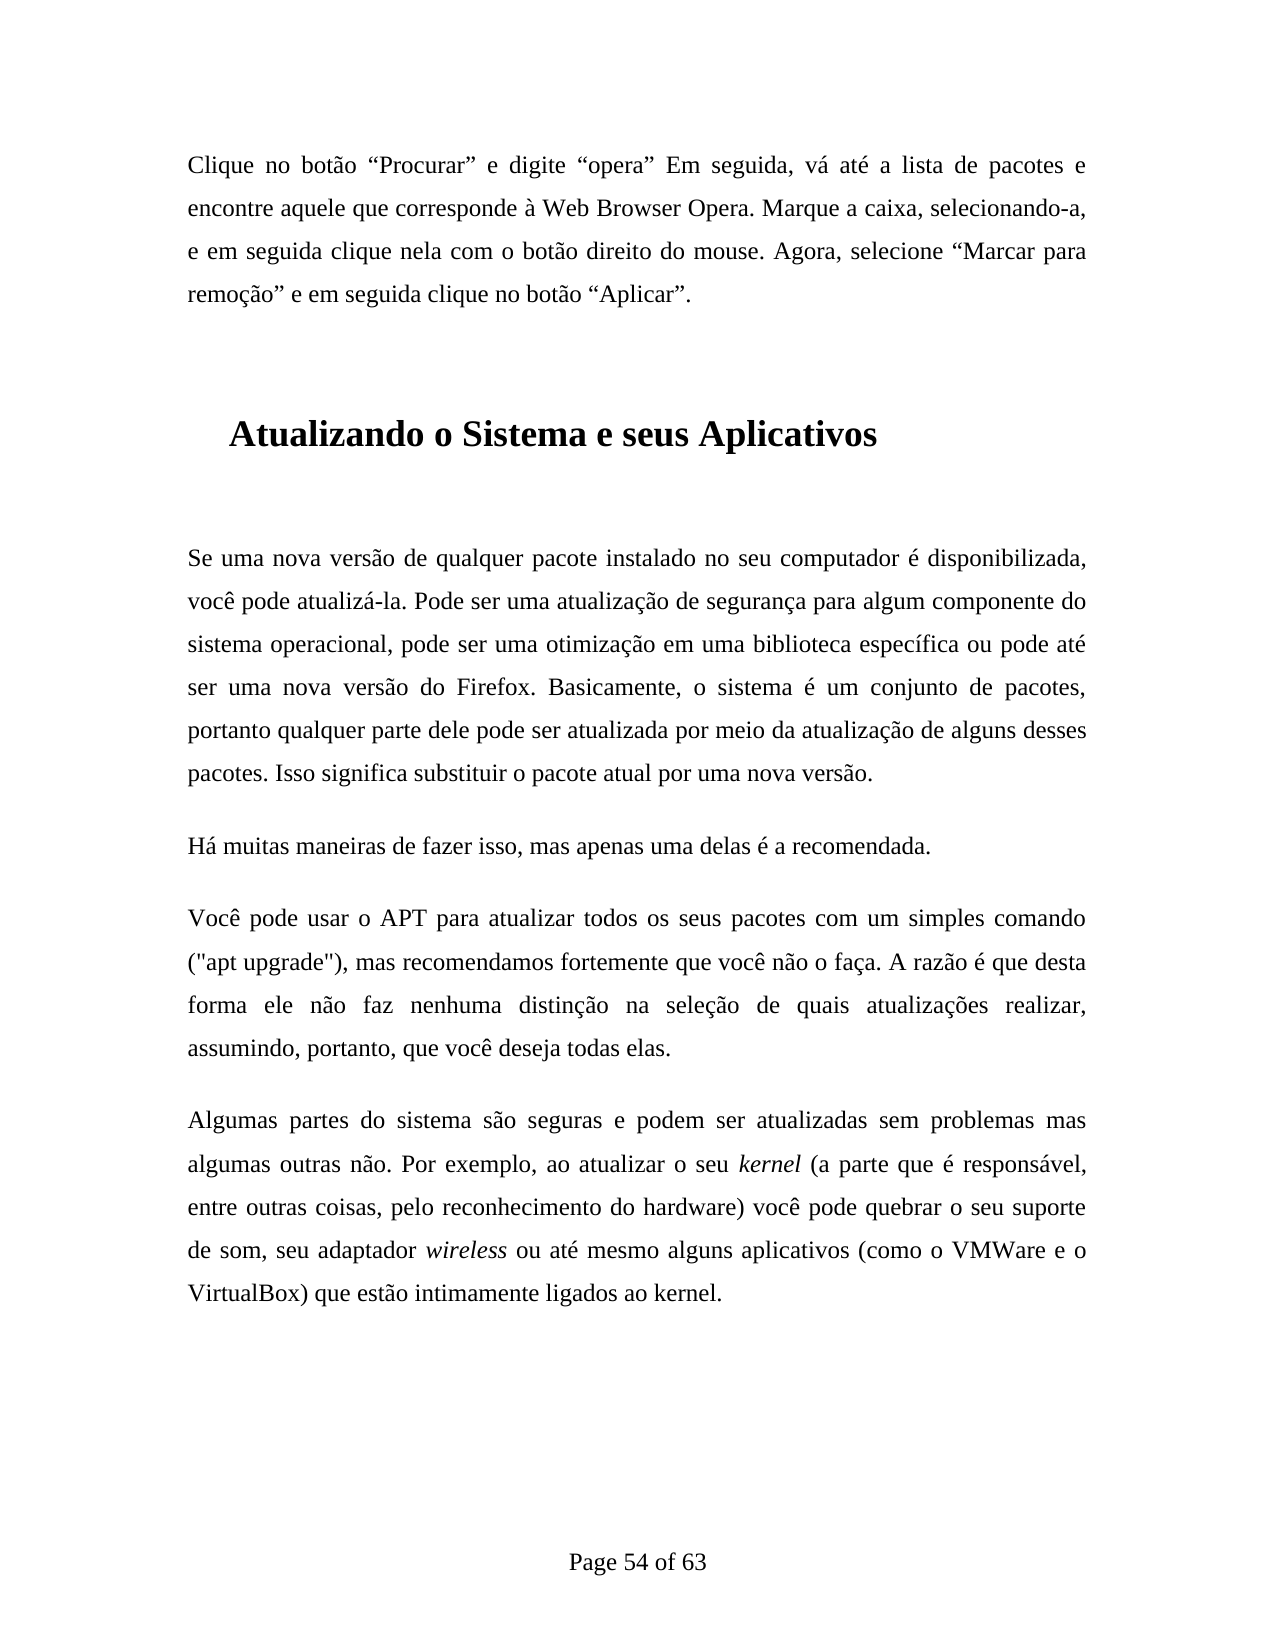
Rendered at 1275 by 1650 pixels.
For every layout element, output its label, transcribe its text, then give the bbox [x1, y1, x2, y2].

text Há muitas maneiras de fazer isso, mas apenas uma delas é a recomendada. [187, 831, 1087, 860]
text Algumas partes do sistema são seguras e podem ser atualizadas sem problemas mas algumas outras não. Por exemplo, ao atualizar o seu kernel (a parte que é responsável, entre outras coisas, pelo reconhecimento do hardware) você pode quebrar o seu suporte de som, seu adaptador wireless ou até mesmo alguns aplicativos (como o VMWare e o VirtualBox) que estão intimamente ligados ao kernel. [187, 1106, 1087, 1307]
text Se uma nova versão de qualquer pacote instalado no seu computador é disponibilizada, você pode atualizá-la. Pode ser uma atualização de segurança para algum componente do sistema operacional, pode ser uma otimização em uma biblioteca específica ou pode até ser uma nova versão do Firefox. Basicamente, o sistema é um conjunto de pacotes, portanto qualquer parte dele pode ser atualizada por meio da atualização de alguns desses pacotes. Isso significa substituir o pacote atual por uma nova versão. [187, 543, 1087, 787]
text Clique no botão “Procurar” e digite “opera” Em seguida, vá até a lista de pacotes e encontre aquele que corresponde à Web Browser Opera. Marque a caixa, selecionando-a, e em seguida clique nela com o botão direito do mouse. Agora, selecione “Marcar para remoção” e em seguida clique no botão “Aplicar”. [187, 150, 1087, 308]
text Você pode usar o APT para atualizar todos os seus pacotes com um simples comando ("apt upgrade"), mas recomendamos fortemente que você não o faça. A razão é que desta forma ele não faz nenhuma distinção na seleção de quais atualizações realizar, assumindo, portanto, que você deseja todas elas. [187, 903, 1087, 1062]
subtitle Atualizando o Sistema e seus Aplicativos [187, 411, 1087, 454]
